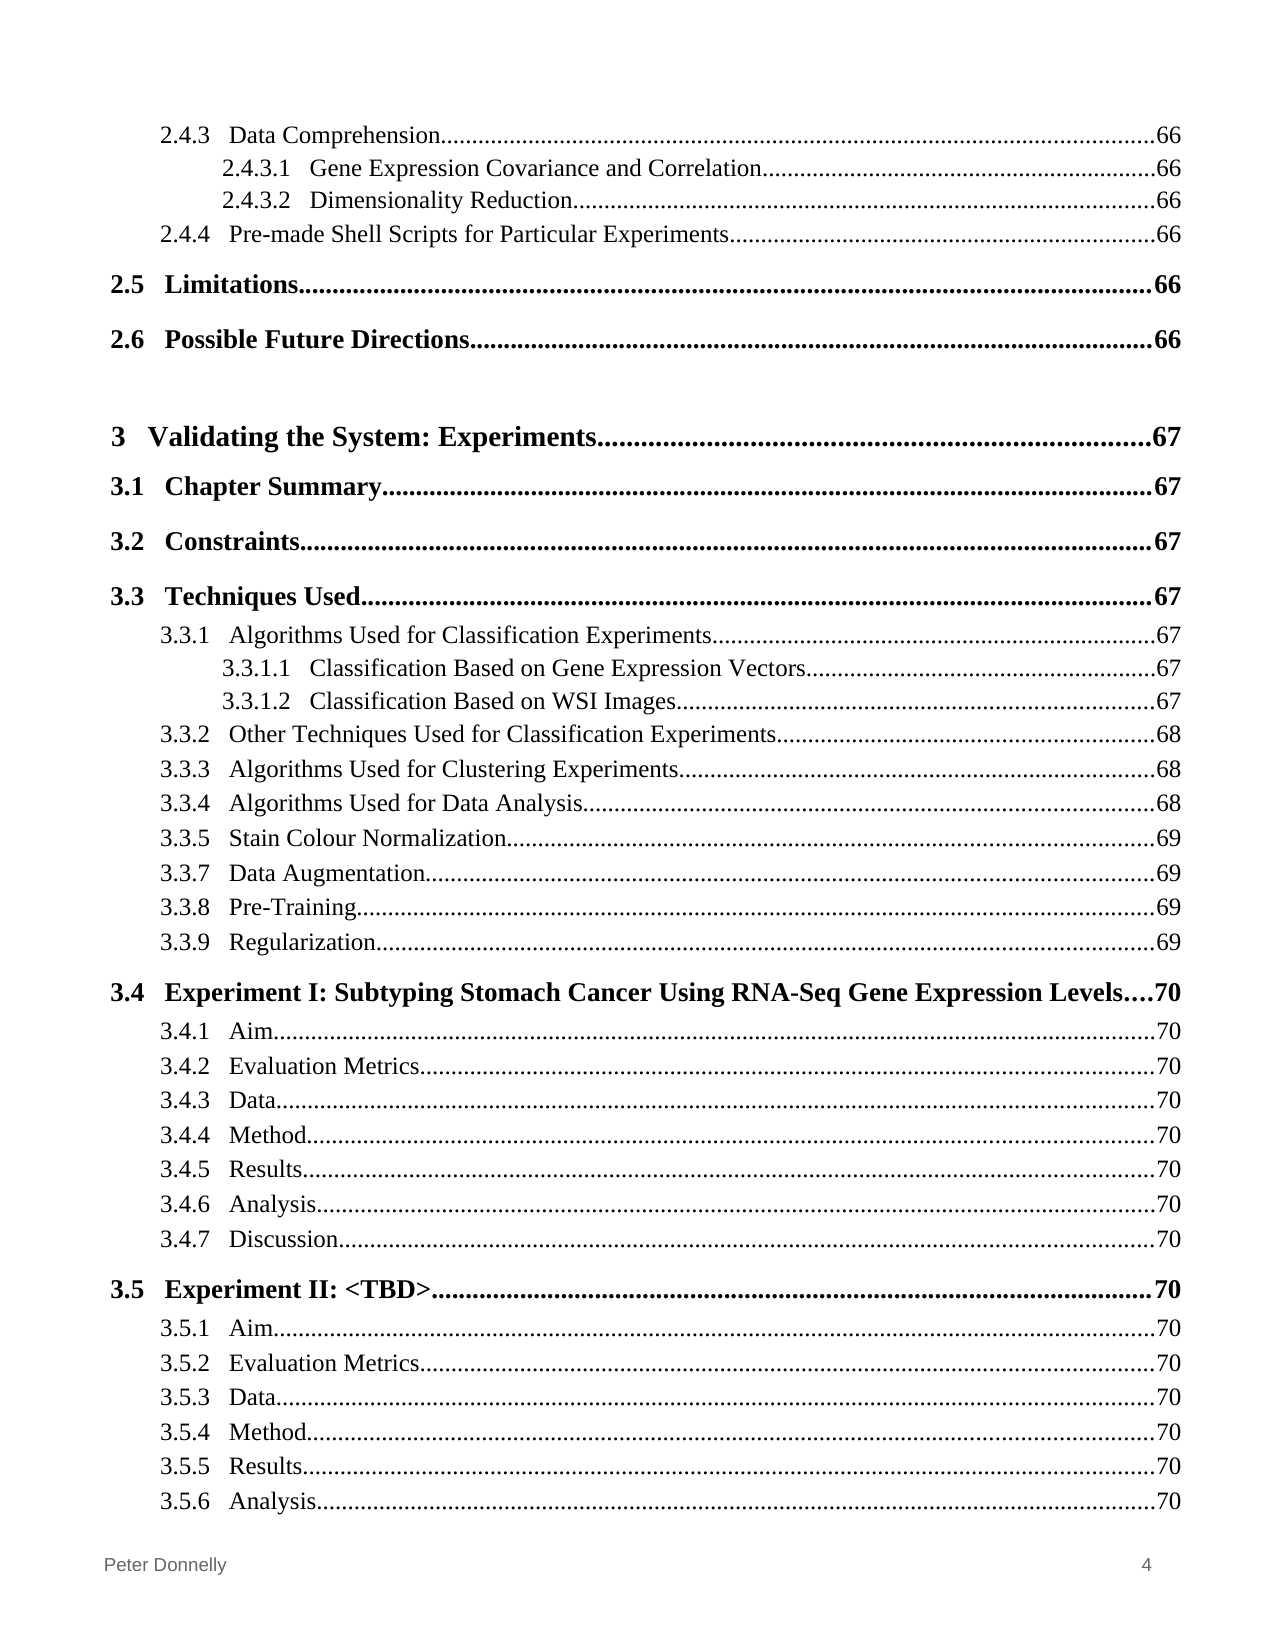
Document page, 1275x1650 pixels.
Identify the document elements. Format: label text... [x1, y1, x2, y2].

text 3.4 Experiment I: Subtyping Stomach Cancer Using RNA-Seq Gene Expression Levels 70 [103, 976, 1181, 1007]
text 3.5.5 Results 70 [154, 1451, 1181, 1480]
text 3.3 Techniques Used 67 [103, 580, 1181, 611]
text 3.3.1 Algorithms Used for Classification Experiments 67 [154, 620, 1181, 649]
text 2.4.3.2 Dimensionality Reduction 66 [216, 186, 1181, 214]
text 3.3.7 Data Augmentation 69 [154, 858, 1181, 886]
text 3.2 Constraints 67 [103, 525, 1181, 556]
text 3.3.1.1 Classification Based on Gene Expression Vectors 67 [216, 653, 1181, 682]
text 3.5 Experiment II: <TBD> 70 [103, 1273, 1181, 1304]
text 2.4.4 Pre-made Shell Scripts for Particular Experiments 66 [154, 219, 1181, 248]
text 3.1 Chapter Summary 67 [103, 471, 1181, 502]
text 3.5.4 Method 70 [154, 1417, 1181, 1446]
text 3.4.2 Evaluation Metrics 70 [154, 1051, 1181, 1079]
text 3.5.2 Evaluation Metrics 70 [154, 1348, 1181, 1376]
text 3.3.2 Other Techniques Used for Classification Experiments 68 [154, 719, 1181, 748]
text 3.3.3 Algorithms Used for Clustering Experiments 68 [154, 754, 1181, 783]
text 3.3.8 Pre-Training 69 [154, 892, 1181, 921]
text 2.5 Limitations 66 [103, 268, 1181, 299]
text 3.4.3 Data 70 [154, 1085, 1181, 1114]
text 3.4.5 Results 70 [154, 1154, 1181, 1183]
text 2.4.3.1 Gene Expression Covariance and Correlation 66 [216, 153, 1181, 182]
text 3.5.3 Data 70 [154, 1382, 1181, 1411]
text 3.3.4 Algorithms Used for Data Analysis 68 [154, 788, 1181, 817]
text 2.6 Possible Future Directions 66 [103, 323, 1181, 354]
text 3.5.1 Aim 70 [154, 1313, 1181, 1342]
text 3.3.5 Stain Colour Normalization 69 [154, 823, 1181, 852]
text 3.3.1.2 Classification Based on WSI Images 67 [216, 686, 1181, 714]
text 3.4.7 Discussion 70 [154, 1224, 1181, 1252]
text 3.4.1 Aim 70 [154, 1016, 1181, 1045]
text 3.5.6 Analysis 70 [154, 1486, 1181, 1515]
text 3 Validating the System: Experiments 67 [103, 419, 1181, 453]
text 3.4.4 Method 70 [154, 1120, 1181, 1149]
text 2.4.3 Data Comprehension 66 [154, 120, 1181, 148]
text 3.4.6 Analysis 70 [154, 1189, 1181, 1218]
text 3.3.9 Regularization 69 [154, 927, 1181, 956]
